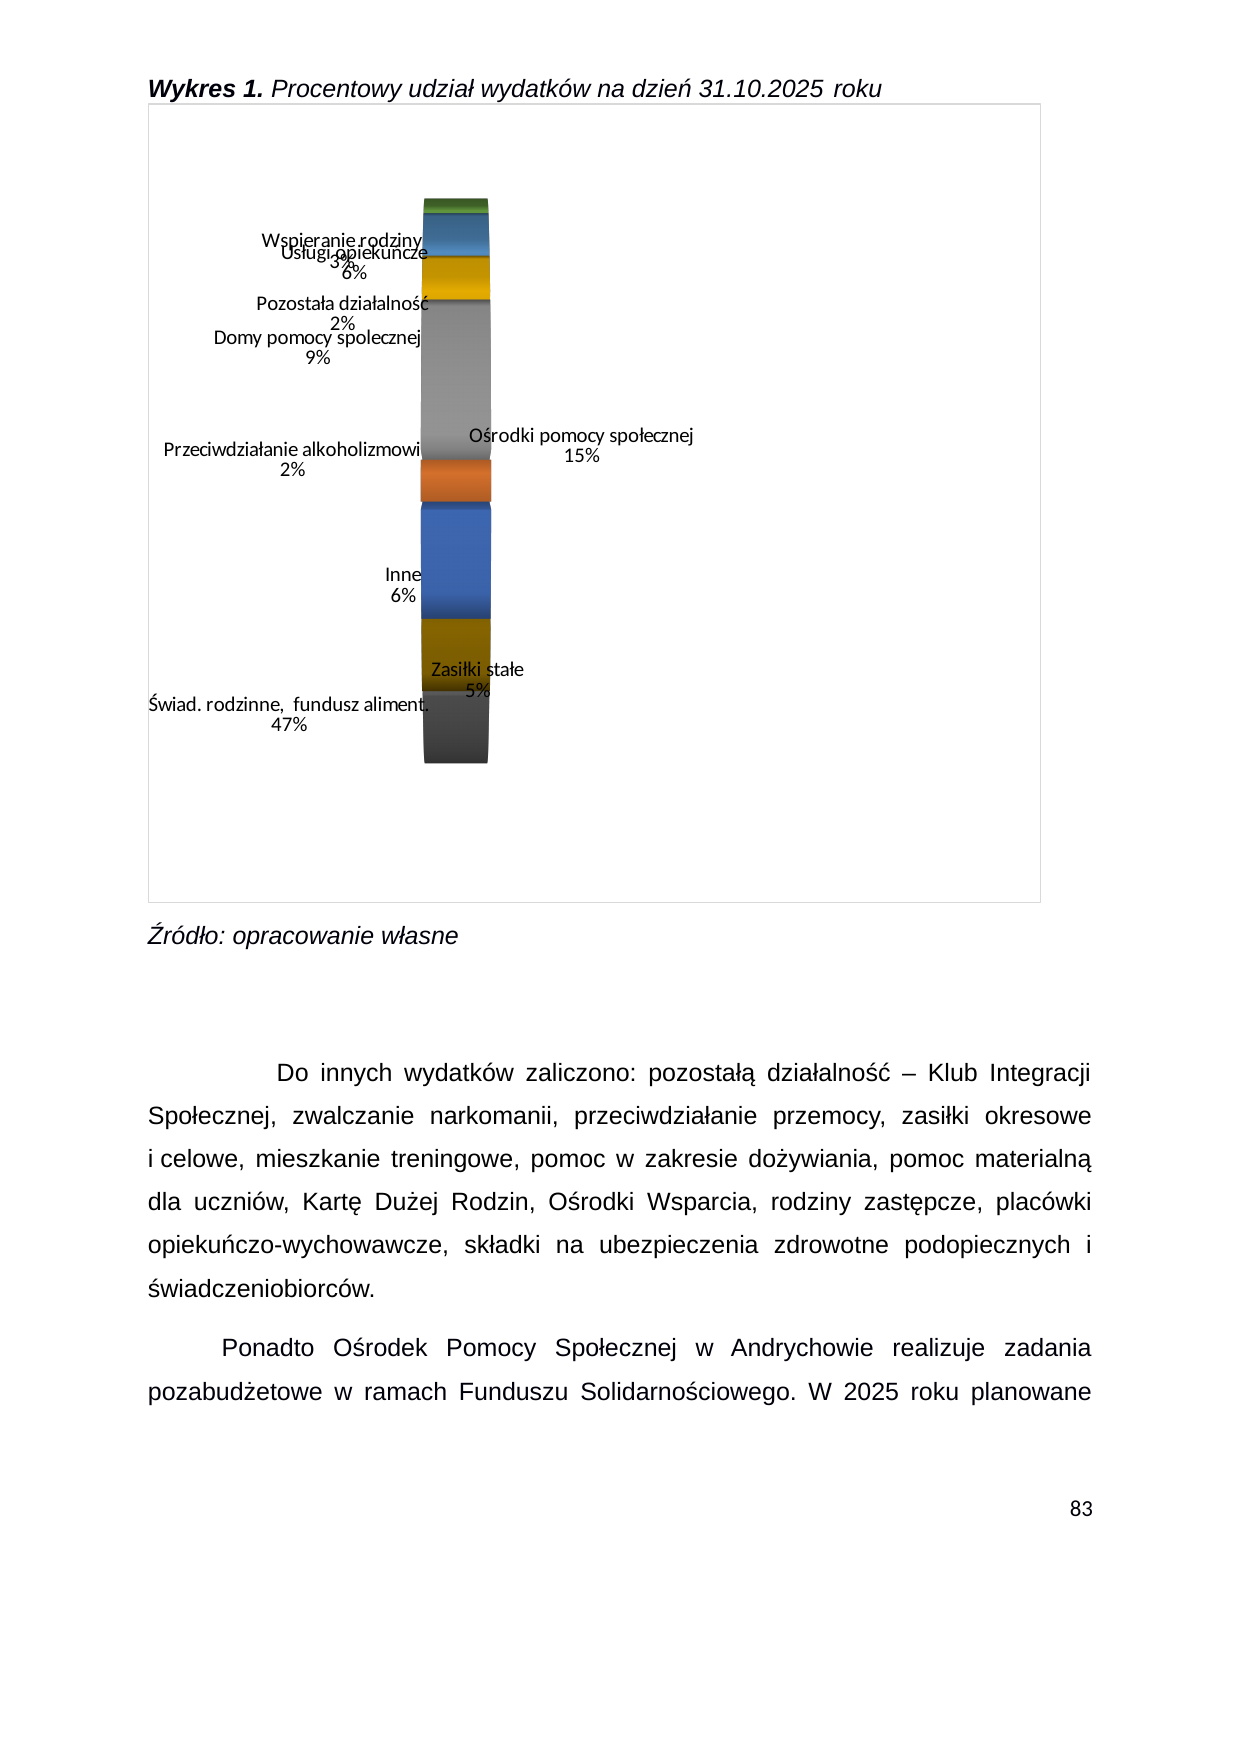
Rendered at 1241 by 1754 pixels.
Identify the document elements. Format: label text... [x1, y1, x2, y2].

text Źródło: opracowanie własne [148, 921, 1093, 949]
text Ponadto Ośrodek Pomocy Społecznej w Andrychowie realizuje zadania pozabudżetowe w ramach Funduszu Solidarnościowego. W 2025 roku planowane [148, 1333, 1093, 1405]
text Do innych wydatków zaliczono: pozostałą działalność – Klub Integracji Społecznej, zwalczanie narkomanii, przeciwdziałanie przemocy, zasiłki okresowe i celowe, mieszkanie treningowe, pomoc w zakresie dożywiania, pomoc materialną dla uczniów, Kartę Dużej Rodzin, Ośrodki Wsparcia, rodziny zastępcze, placówki opiekuńczo-wychowawcze, składki na ubezpieczenia zdrowotne podopiecznych i świadczeniobiorców. [148, 1058, 1093, 1302]
text Wykres 1. Procentowy udział wydatków na dzień 31.10.2025 roku [148, 74, 1093, 903]
